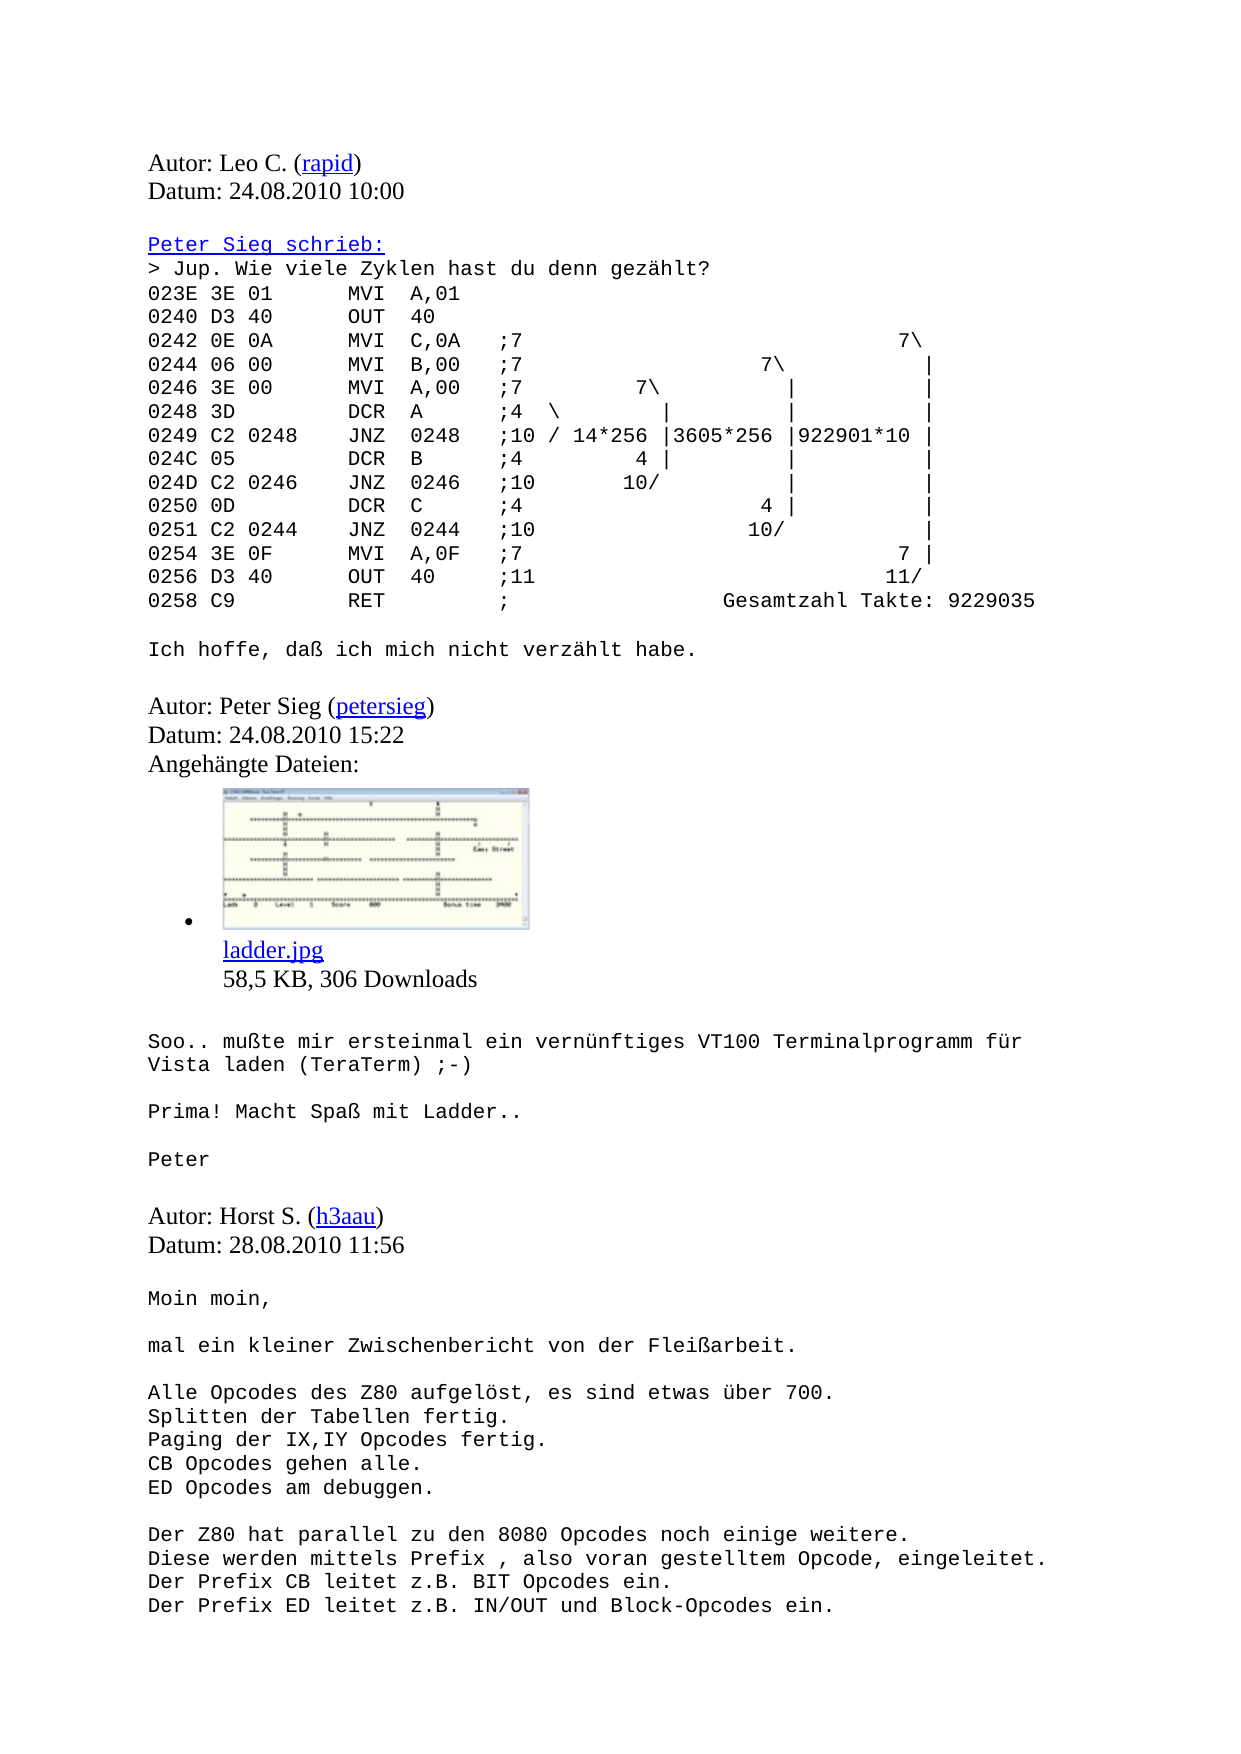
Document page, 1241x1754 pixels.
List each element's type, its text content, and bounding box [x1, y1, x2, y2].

text Peter [148, 1149, 1093, 1172]
text Vista laden (TeraTerm) ;-) [148, 1054, 1093, 1078]
text mal ein kleiner Zwischenbericht von der Fleißarbeit. [148, 1335, 1093, 1358]
text Datum: 24.08.2010 15:22 [148, 720, 1093, 749]
text Autor: Peter Sieg (petersieg) [148, 691, 1093, 720]
text Alle Opcodes des Z80 aufgelöst, es sind etwas über 700. [148, 1382, 1093, 1406]
picture [222, 788, 530, 930]
text Der Z80 hat parallel zu den 8080 Opcodes noch einige weitere. [148, 1524, 1093, 1548]
text Ich hoffe, daß ich mich nicht verzählt habe. [148, 639, 1093, 663]
text Moin moin, [148, 1287, 1093, 1311]
text Der Prefix ED leitet z.B. IN/OUT und Block-Opcodes ein. [148, 1595, 1093, 1618]
text Paging der IX,IY Opcodes fertig. [148, 1429, 1093, 1453]
text CB Opcodes gehen alle. [148, 1453, 1093, 1477]
text Diese werden mittels Prefix , also voran gestelltem Opcode, eingeleitet. [148, 1548, 1093, 1571]
text Angehängte Dateien: [148, 749, 1093, 778]
text Der Prefix CB leitet z.B. BIT Opcodes ein. [148, 1571, 1093, 1595]
text Datum: 28.08.2010 11:56 [148, 1230, 1093, 1259]
text Prima! Macht Spaß mit Ladder.. [148, 1102, 1093, 1125]
text Splitten der Tabellen fertig. [148, 1406, 1093, 1429]
text Soo.. mußte mir ersteinmal ein vernünftiges VT100 Terminalprogramm für [148, 1031, 1093, 1054]
text ED Opcodes am debuggen. [148, 1477, 1093, 1500]
text Datum: 24.08.2010 10:00 [148, 176, 1093, 205]
list ladder.jpg 58,5 KB, 306 Downloads [185, 907, 1093, 991]
text Autor: Horst S. (h3aau) [148, 1201, 1093, 1230]
text Autor: Leo C. (rapid) [148, 148, 1093, 176]
text Peter Sieg schrieb: [148, 234, 1093, 257]
table_header 023E 3E 01 MVI A,01 0240 D3 40 OUT 40 0242 0E 0A MVI C,0A ;7 7\ 0244 06 00 MVI B,00 ;7 7\ | 0246 3E 00 MVI A,00 ;7 7\ | | 0248 3D DCR A ;4 \ | | | 0249 C2 0248 JNZ 0248 ;10 / 14*256 |3605*256 |922901*10 | 024C 05 DCR B ;4 4 | | | 024D C2 0246 JNZ 0246 ;10 10/ | | 0250 0D DCR C ;4 4 | | 0251 C2 0244 JNZ 0244 ;10 10/ | 0254 3E 0F MVI A,0F ;7 7 | 0256 D3 40 OUT 40 ;11 11/ 0258 C9 RET ; Gesamtzahl Takte: 9229035 [146, 281, 1043, 615]
text > Jup. Wie viele Zyklen hast du denn gezählt? [148, 257, 1093, 281]
